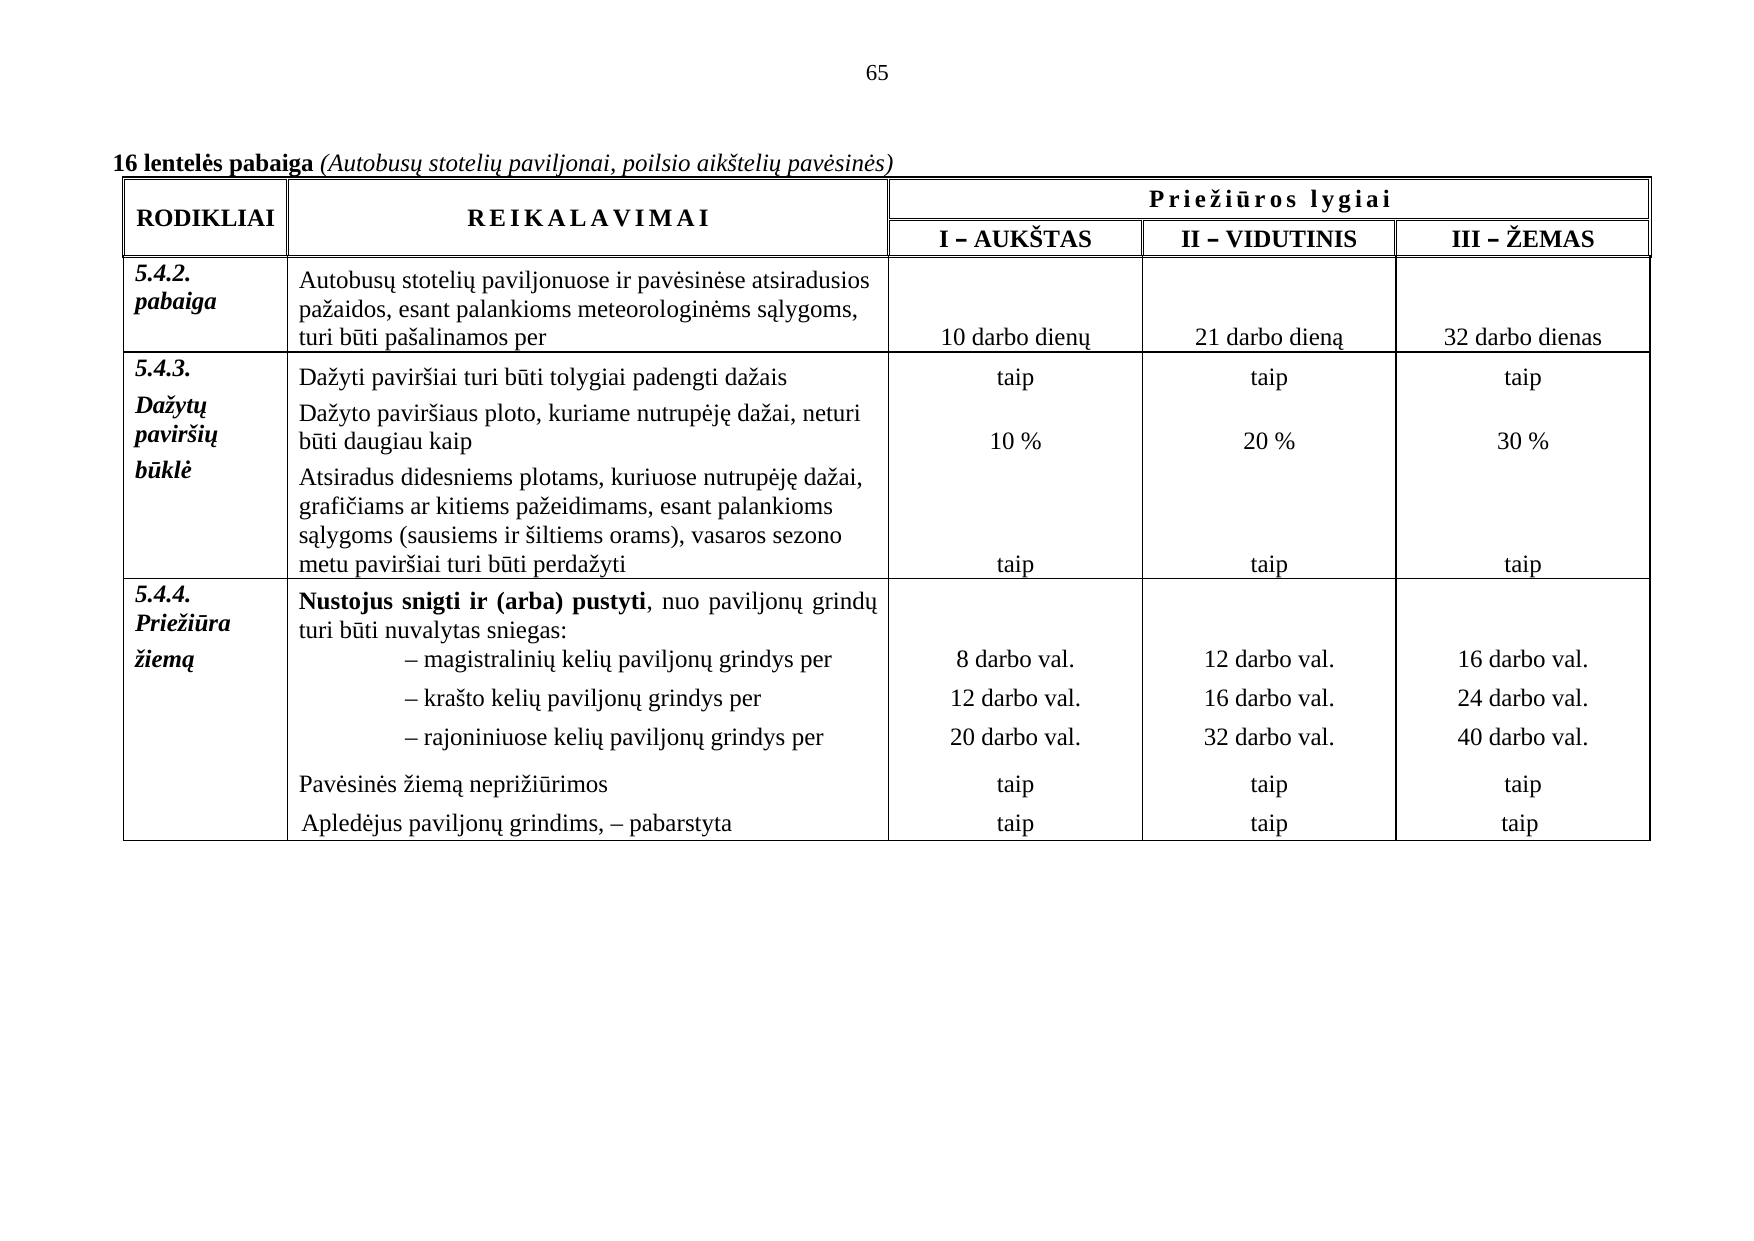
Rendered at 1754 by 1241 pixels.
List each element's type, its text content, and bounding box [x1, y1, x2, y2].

table_cell [124, 722, 287, 761]
table_cell – krašto kelių paviljonų grindys per [288, 683, 888, 722]
table_cell – rajoniniuose kelių paviljonų grindys per [288, 722, 888, 761]
table_cell [889, 579, 1142, 644]
table_cell [124, 801, 287, 840]
table_cell – magistralinių kelių paviljonų grindys per [288, 644, 888, 683]
table_cell būklė [124, 455, 287, 577]
table_cell Dažytų [124, 390, 287, 419]
table_cell 21 darbo dieną [1143, 258, 1395, 351]
table_cell Pavėsinės žiemą neprižiūrimos [288, 761, 888, 801]
table_cell taip [889, 455, 1142, 577]
table_cell taip [1143, 801, 1395, 840]
table_cell taip [889, 801, 1142, 840]
table_cell 5.4.4. Priežiūra [124, 579, 287, 644]
table_cell taip [1397, 801, 1649, 840]
table_cell 40 darbo val. [1397, 722, 1649, 761]
table_cell I – AUKŠTAS [890, 221, 1141, 254]
table_cell taip [1397, 761, 1649, 801]
table_cell 32 darbo dienas [1397, 258, 1649, 351]
table_cell 12 darbo val. [1143, 644, 1395, 683]
table_cell Apledėjus paviljonų grindims, – pabarstyta [288, 801, 888, 840]
table_cell taip [889, 353, 1142, 390]
table_cell taip [1397, 455, 1649, 577]
table_cell 32 darbo val. [1143, 722, 1395, 761]
table_cell 16 darbo val. [1397, 644, 1649, 683]
table_cell 24 darbo val. [1397, 683, 1649, 722]
table_cell taip [1143, 353, 1395, 390]
text 16 lentelės pabaiga (Autobusų stotelių paviljonai, poilsio aikštelių pavėsinės) [112, 148, 1642, 176]
table_cell Nustojus snigti ir (arba) pustyti, nuo paviljonų grindų turi būti nuvalytas sniegas: [288, 579, 888, 644]
table_cell 12 darbo val. [889, 683, 1142, 722]
table_cell Autobusų stotelių paviljonuose ir pavėsinėse atsiradusios pažaidos, esant palankioms meteorologinėms sąlygoms, turi būti pašalinamos per [288, 258, 888, 351]
table_cell II – VIDUTINIS [1144, 221, 1394, 254]
table_cell [1397, 579, 1649, 644]
table_cell taip [1143, 455, 1395, 577]
table_cell 5.4.2. pabaiga [124, 258, 287, 351]
table_header RODIKLIAI [125, 180, 286, 254]
table_cell taip [1143, 761, 1395, 801]
table_cell 16 darbo val. [1143, 683, 1395, 722]
table_cell 8 darbo val. [889, 644, 1142, 683]
table_cell III – ŽEMAS [1397, 221, 1648, 254]
table_header REIKALAVIMAI [289, 180, 887, 254]
table_cell [124, 683, 287, 722]
table_cell paviršių [124, 419, 287, 455]
table_header Priežiūros lygiai [890, 180, 1648, 217]
table_cell žiemą [124, 644, 287, 683]
table_cell [124, 761, 287, 801]
table_cell 20 % [1143, 390, 1395, 455]
table_cell taip [1397, 353, 1649, 390]
table_cell taip [889, 761, 1142, 801]
table_cell Dažyto paviršiaus ploto, kuriame nutrupėję dažai, neturi būti daugiau kaip [288, 390, 888, 455]
table_cell 20 darbo val. [889, 722, 1142, 761]
table_cell Dažyti paviršiai turi būti tolygiai padengti dažais [288, 353, 888, 390]
table_cell 5.4.3. [124, 353, 287, 390]
table_cell [1143, 579, 1395, 644]
table_cell 10 darbo dienų [889, 258, 1142, 351]
table_cell 30 % [1397, 390, 1649, 455]
table_cell Atsiradus didesniems plotams, kuriuose nutrupėję dažai, grafičiams ar kitiems pažeidimams, esant palankioms sąlygoms (sausiems ir šiltiems orams), vasaros sezono metu paviršiai turi būti perdažyti [288, 455, 888, 577]
table_cell 10 % [889, 390, 1142, 455]
